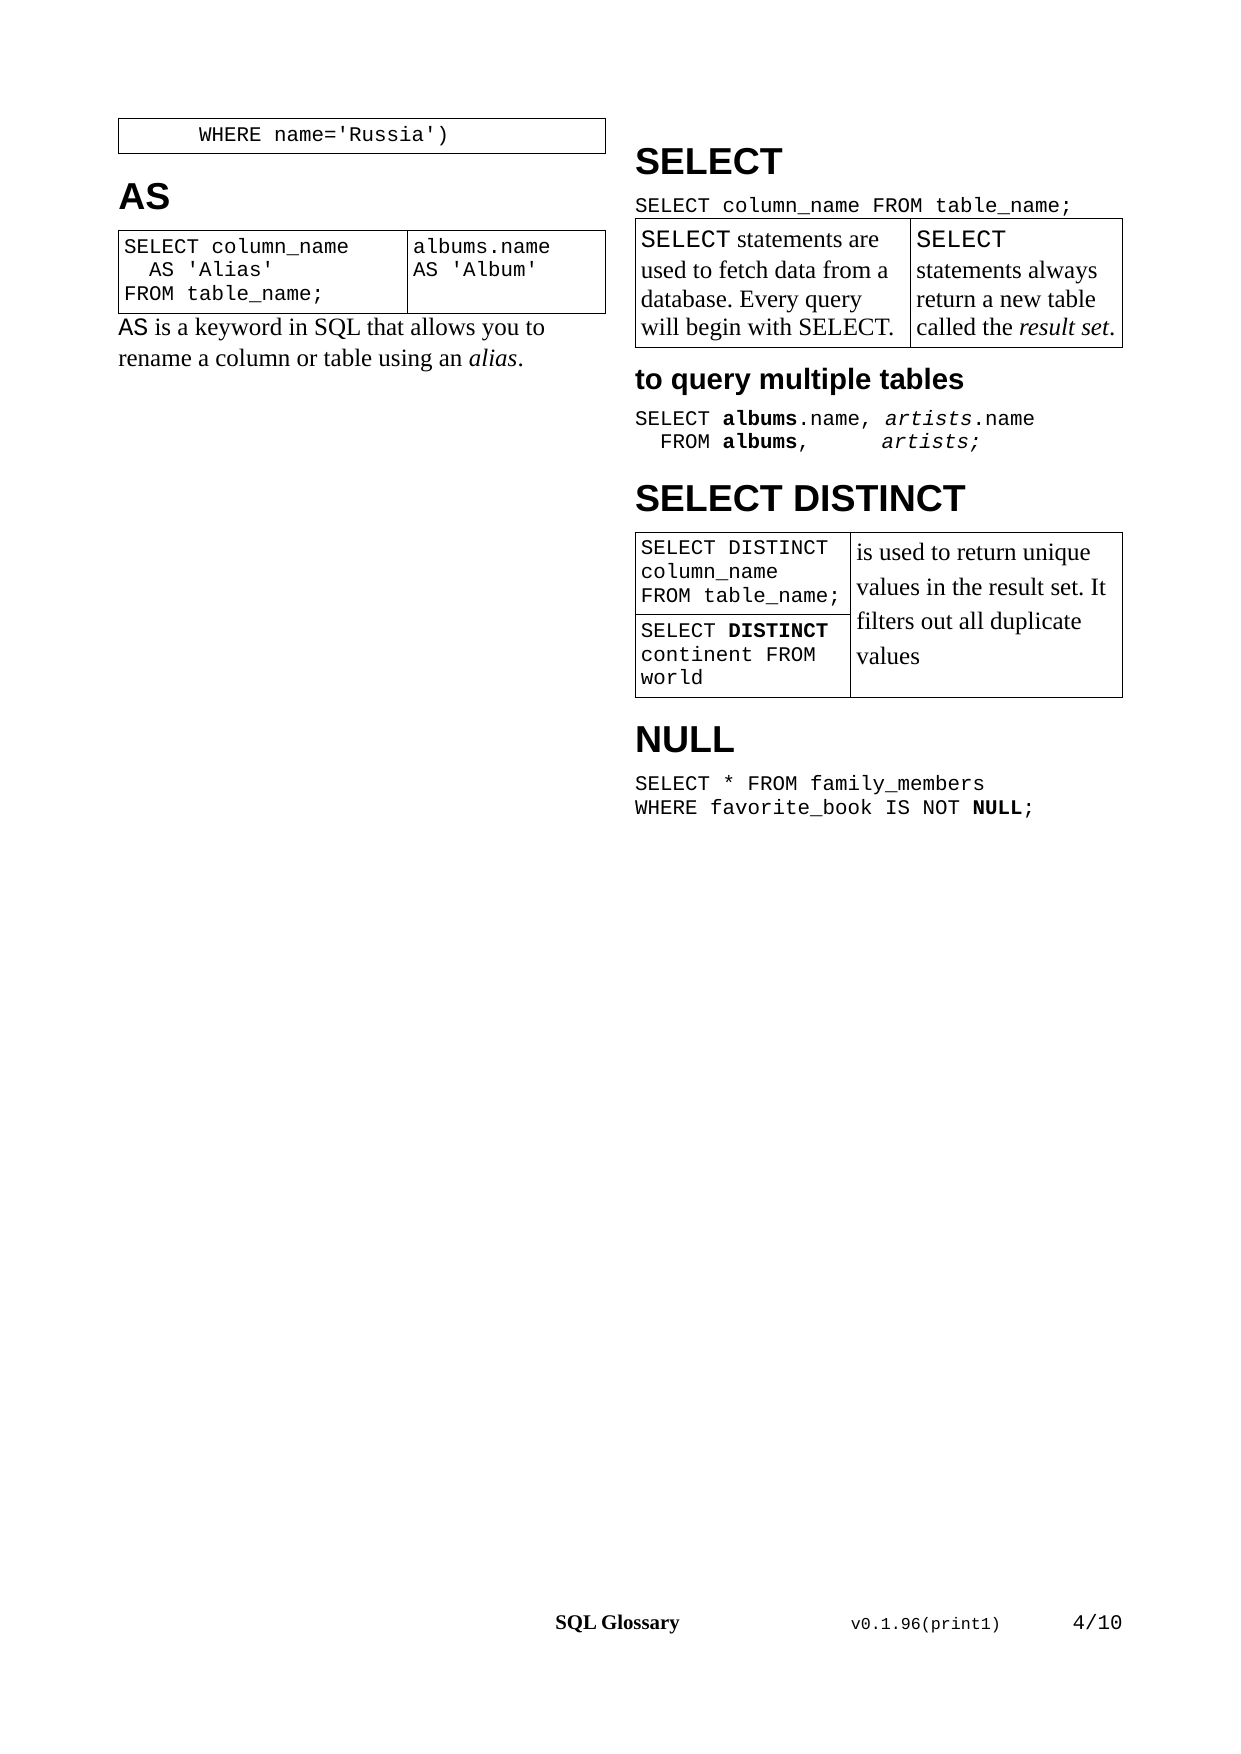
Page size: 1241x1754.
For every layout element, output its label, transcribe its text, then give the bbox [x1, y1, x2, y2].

subtitle SELECT [635, 139, 1122, 182]
text WHERE favorite_book IS NOT NULL; [635, 797, 1122, 820]
text FROM albums, artists; [635, 431, 1122, 455]
table_header SELECT statements are used to fetch data from a database. Every query will begin with SELECT. [636, 219, 910, 347]
subtitle to query multiple tables [635, 362, 1122, 395]
subtitle NULL [635, 717, 1122, 761]
text SELECT albums.name, artists.name [635, 408, 1122, 431]
text SELECT * FROM family_members [635, 773, 1122, 797]
text SELECT column_name FROM table_name; [635, 194, 1122, 218]
table_cell SELECT DISTINCT continent FROM world [636, 615, 850, 697]
table_header SELECT DISTINCT column_name FROM table_name; [636, 533, 850, 614]
subtitle SELECT DISTINCT [635, 476, 1122, 519]
table_header WHERE name='Russia') [119, 119, 605, 153]
text AS is a keyword in SQL that allows you to rename a column or table using an alias. [118, 314, 605, 372]
table_header is used to return unique values in the result set. It filters out all duplicate values [851, 533, 1122, 697]
subtitle AS [118, 174, 605, 217]
table_header albums.name AS 'Album' [408, 231, 605, 312]
table_header SELECT column_name AS 'Alias' FROM table_name; [119, 231, 407, 312]
table_header SELECT statements always return a new table called the result set. [911, 219, 1122, 347]
